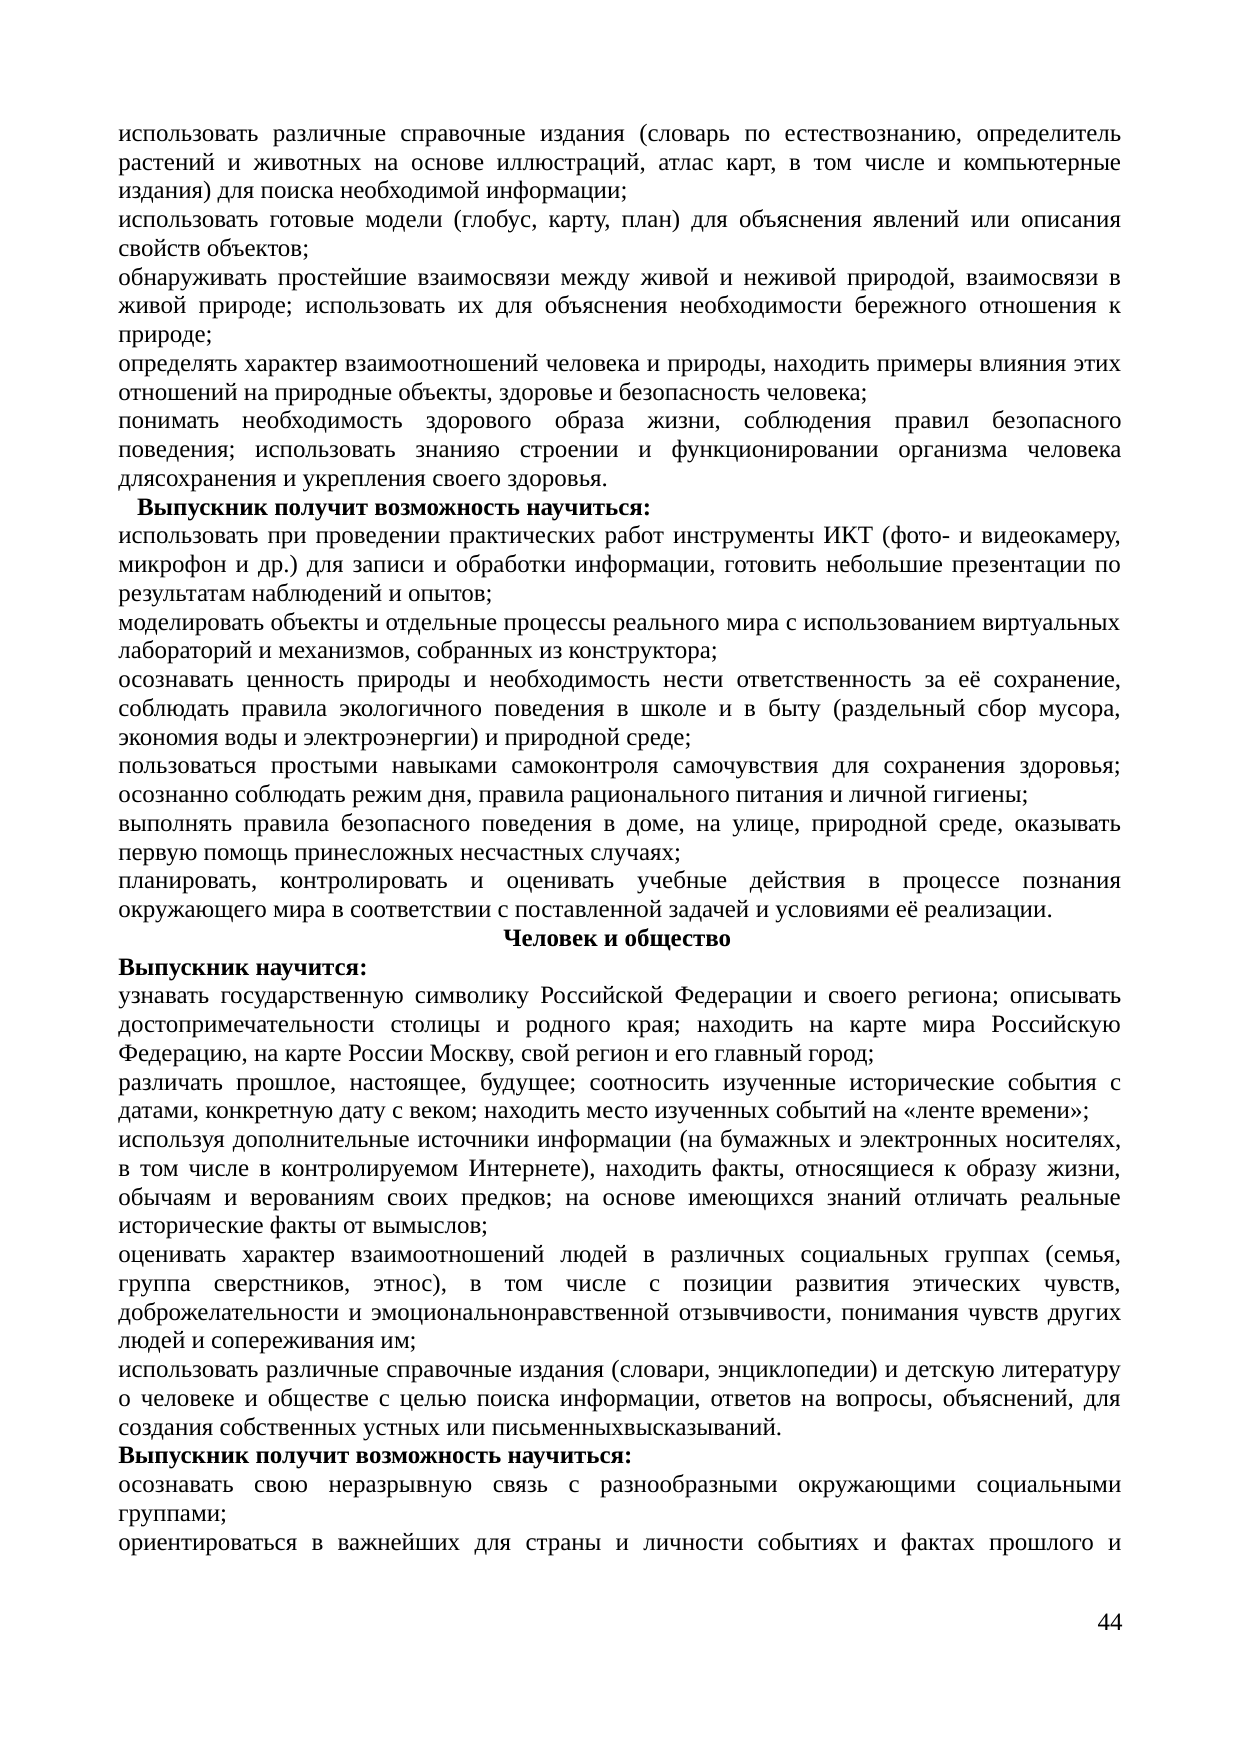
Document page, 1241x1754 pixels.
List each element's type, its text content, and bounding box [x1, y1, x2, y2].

text осознавать ценность природы и необходимость нести ответственность за её сохранение, соблюдать правила экологичного поведения в школе и в быту (раздельный сбор мусора, экономия воды и электроэнергии) и природной среде; [118, 664, 1122, 751]
text выполнять правила безопасного поведения в доме, на улице, природной среде, оказывать первую помощь принесложных несчастных случаях; [118, 808, 1122, 866]
text узнавать государственную символику Российской Федерации и своего региона; описывать достопримечательности столицы и родного края; находить на карте мира Российскую Федерацию, на карте России Москву, свой регион и его главный город; [118, 981, 1122, 1067]
text ориентироваться в важнейших для страны и личности событиях и фактах прошлого и [118, 1527, 1122, 1556]
text Выпускник получит возможность научиться: [118, 492, 1122, 521]
text определять характер взаимоотношений человека и природы, находить примеры влияния этих отношений на природные объекты, здоровье и безопасность человека; [118, 348, 1122, 406]
text Человек и общество [118, 923, 1122, 952]
text используя дополнительные источники информации (на бумажных и электронных носителях, в том числе в контролируемом Интернете), находить факты, относящиеся к образу жизни, обычаям и верованиям своих предков; на основе имеющихся знаний отличать реальные исторические факты от вымыслов; [118, 1124, 1122, 1239]
text Выпускник получит возможность научиться: [118, 1441, 1122, 1469]
text обнаруживать простейшие взаимосвязи между живой и неживой природой, взаимосвязи в живой природе; использовать их для объяснения необходимости бережного отношения к природе; [118, 262, 1122, 348]
text пользоваться простыми навыками самоконтроля самочувствия для сохранения здоровья; осознанно соблюдать режим дня, правила рационального питания и личной гигиены; [118, 751, 1122, 808]
text использовать различные справочные издания (словарь по естествознанию, определитель растений и животных на основе иллюстраций, атлас карт, в том числе и компьютерные издания) для поиска необходимой информации; [118, 118, 1122, 204]
text оценивать характер взаимоотношений людей в различных социальных группах (семья, группа сверстников, этнос), в том числе с позиции развития этических чувств, доброжелательности и эмоциональнонравственной отзывчивости, понимания чувств других людей и сопереживания им; [118, 1239, 1122, 1354]
text Выпускник научится: [118, 952, 1122, 981]
text осознавать свою неразрывную связь с разнообразными окружающими социальными группами; [118, 1469, 1122, 1527]
text планировать, контролировать и оценивать учебные действия в процессе познания окружающего мира в соответствии с поставленной задачей и условиями её реализации. [118, 866, 1122, 923]
text различать прошлое, настоящее, будущее; соотносить изученные исторические события с датами, конкретную дату с веком; находить место изученных событий на «ленте времени»; [118, 1067, 1122, 1124]
text моделировать объекты и отдельные процессы реального мира с использованием виртуальных лабораторий и механизмов, собранных из конструктора; [118, 607, 1122, 664]
text понимать необходимость здорового образа жизни, соблюдения правил безопасного поведения; использовать знанияо строении и функционировании организма человека длясохранения и укрепления своего здоровья. [118, 406, 1122, 492]
text использовать готовые модели (глобус, карту, план) для объяснения явлений или описания свойств объектов; [118, 204, 1122, 262]
text использовать при проведении практических работ инструменты ИКТ (фото- и видеокамеру, микрофон и др.) для записи и обработки информации, готовить небольшие презентации по результатам наблюдений и опытов; [118, 521, 1122, 607]
text использовать различные справочные издания (словари, энциклопедии) и детскую литературу о человеке и обществе с целью поиска информации, ответов на вопросы, объяснений, для создания собственных устных или письменныхвысказываний. [118, 1354, 1122, 1441]
